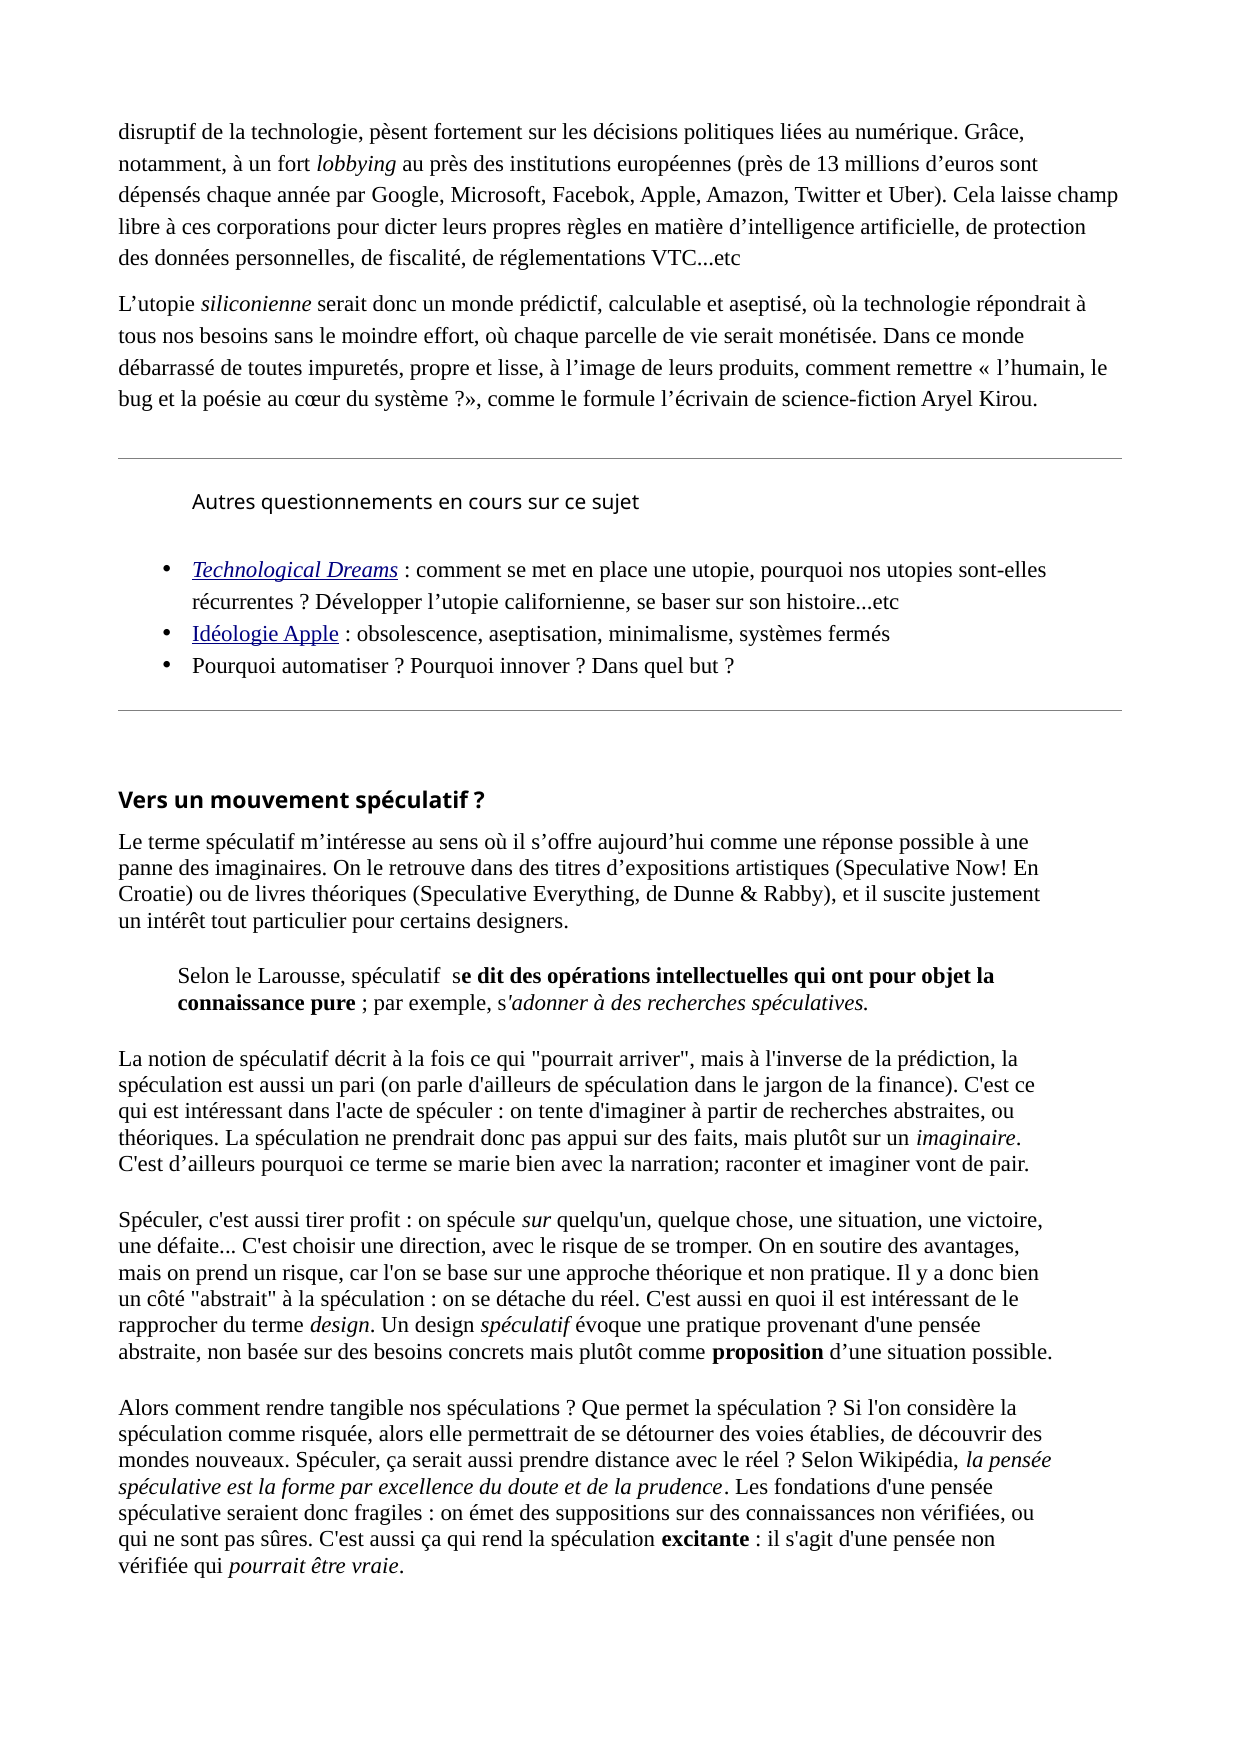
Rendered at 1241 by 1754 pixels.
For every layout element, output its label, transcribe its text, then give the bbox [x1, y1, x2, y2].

text disruptif de la technologie, pèsent fortement sur les décisions politiques liées au numérique. Grâce, notamment, à un fort lobbying au près des institutions européennes (près de 13 millions d’euros sont dépensés chaque année par Google, Microsoft, Facebok, Apple, Amazon, Twitter et Uber). Cela laisse champ libre à ces corporations pour dicter leurs propres règles en matière d’intelligence artificielle, de protection des données personnelles, de fiscalité, de réglementations VTC...etc [118, 118, 1122, 271]
text Selon le Larousse, spéculatif se dit des opérations intellectuelles qui ont pour objet la connaissance pure ; par exemple, s'adonner à des recherches spéculatives. [177, 963, 1063, 1015]
text Spéculer, c'est aussi tirer profit : on spécule sur quelqu'un, quelque chose, une situation, une victoire, une défaite... C'est choisir une direction, avec le risque de se tromper. On en soutire des avantages, mais on prend un risque, car l'on se base sur une approche théorique et non pratique. Il y a donc bien un côté "abstrait" à la spéculation : on se détache du réel. C'est aussi en quoi il est intéressant de le rapprocher du terme design. Un design spéculatif évoque une pratique provenant d'une pensée abstraite, non basée sur des besoins concrets mais plutôt comme proposition d’une situation possible. [118, 1206, 1063, 1364]
list Pourquoi automatiser ? Pourquoi innover ? Dans quel but ? [162, 652, 1122, 678]
text La notion de spéculatif décrit à la fois ce qui "pourrait arriver", mais à l'inverse de la prédiction, la spéculation est aussi un pari (on parle d'ailleurs de spéculation dans le jargon de la finance). C'est ce qui est intéressant dans l'acte de spéculer : on tente d'imaginer à partir de recherches abstraites, ou théoriques. La spéculation ne prendrait donc pas appui sur des faits, mais plutôt sur un imaginaire. C'est d’ailleurs pourquoi ce terme se marie bien avec la narration; raconter et imaginer vont de pair. [118, 1045, 1063, 1177]
subtitle Vers un mouvement spéculatif ? [118, 784, 1122, 815]
list Idéologie Apple : obsolescence, aseptisation, minimalisme, systèmes fermés [162, 619, 1122, 646]
text Le terme spéculatif m’intéresse au sens où il s’offre aujourd’hui comme une réponse possible à une panne des imaginaires. On le retrouve dans des titres d’expositions artistiques (Speculative Now! En Croatie) ou de livres théoriques (Speculative Everything, de Dunne & Rabby), et il suscite justement un intérêt tout particulier pour certains designers. [118, 828, 1063, 933]
list Autres questionnements en cours sur ce sujet [162, 487, 1122, 516]
text Alors comment rendre tangible nos spéculations ? Que permet la spéculation ? Si l'on considère la spéculation comme risquée, alors elle permettrait de se détourner des voies établies, de découvrir des mondes nouveaux. Spéculer, ça serait aussi prendre distance avec le réel ? Selon Wikipédia, la pensée spéculative est la forme par excellence du doute et de la prudence. Les fondations d'une pensée spéculative seraient donc fragiles : on émet des suppositions sur des connaissances non vérifiées, ou qui ne sont pas sûres. C'est aussi ça qui rend la spéculation excitante : il s'agit d'une pensée non vérifiée qui pourrait être vraie. [118, 1394, 1063, 1578]
text L’utopie siliconienne serait donc un monde prédictif, calculable et aseptisé, où la technologie répondrait à tous nos besoins sans le moindre effort, où chaque parcelle de vie serait monétisée. Dans ce monde débarrassé de toutes impuretés, propre et lisse, à l’image de leurs produits, comment remettre « l’humain, le bug et la poésie au cœur du système ?», comme le formule l’écrivain de science-fiction Aryel Kirou. [118, 291, 1122, 412]
list Technological Dreams : comment se met en place une utopie, pourquoi nos utopies sont-elles récurrentes ? Développer l’utopie californienne, se baser sur son histoire...etc [162, 556, 1122, 614]
